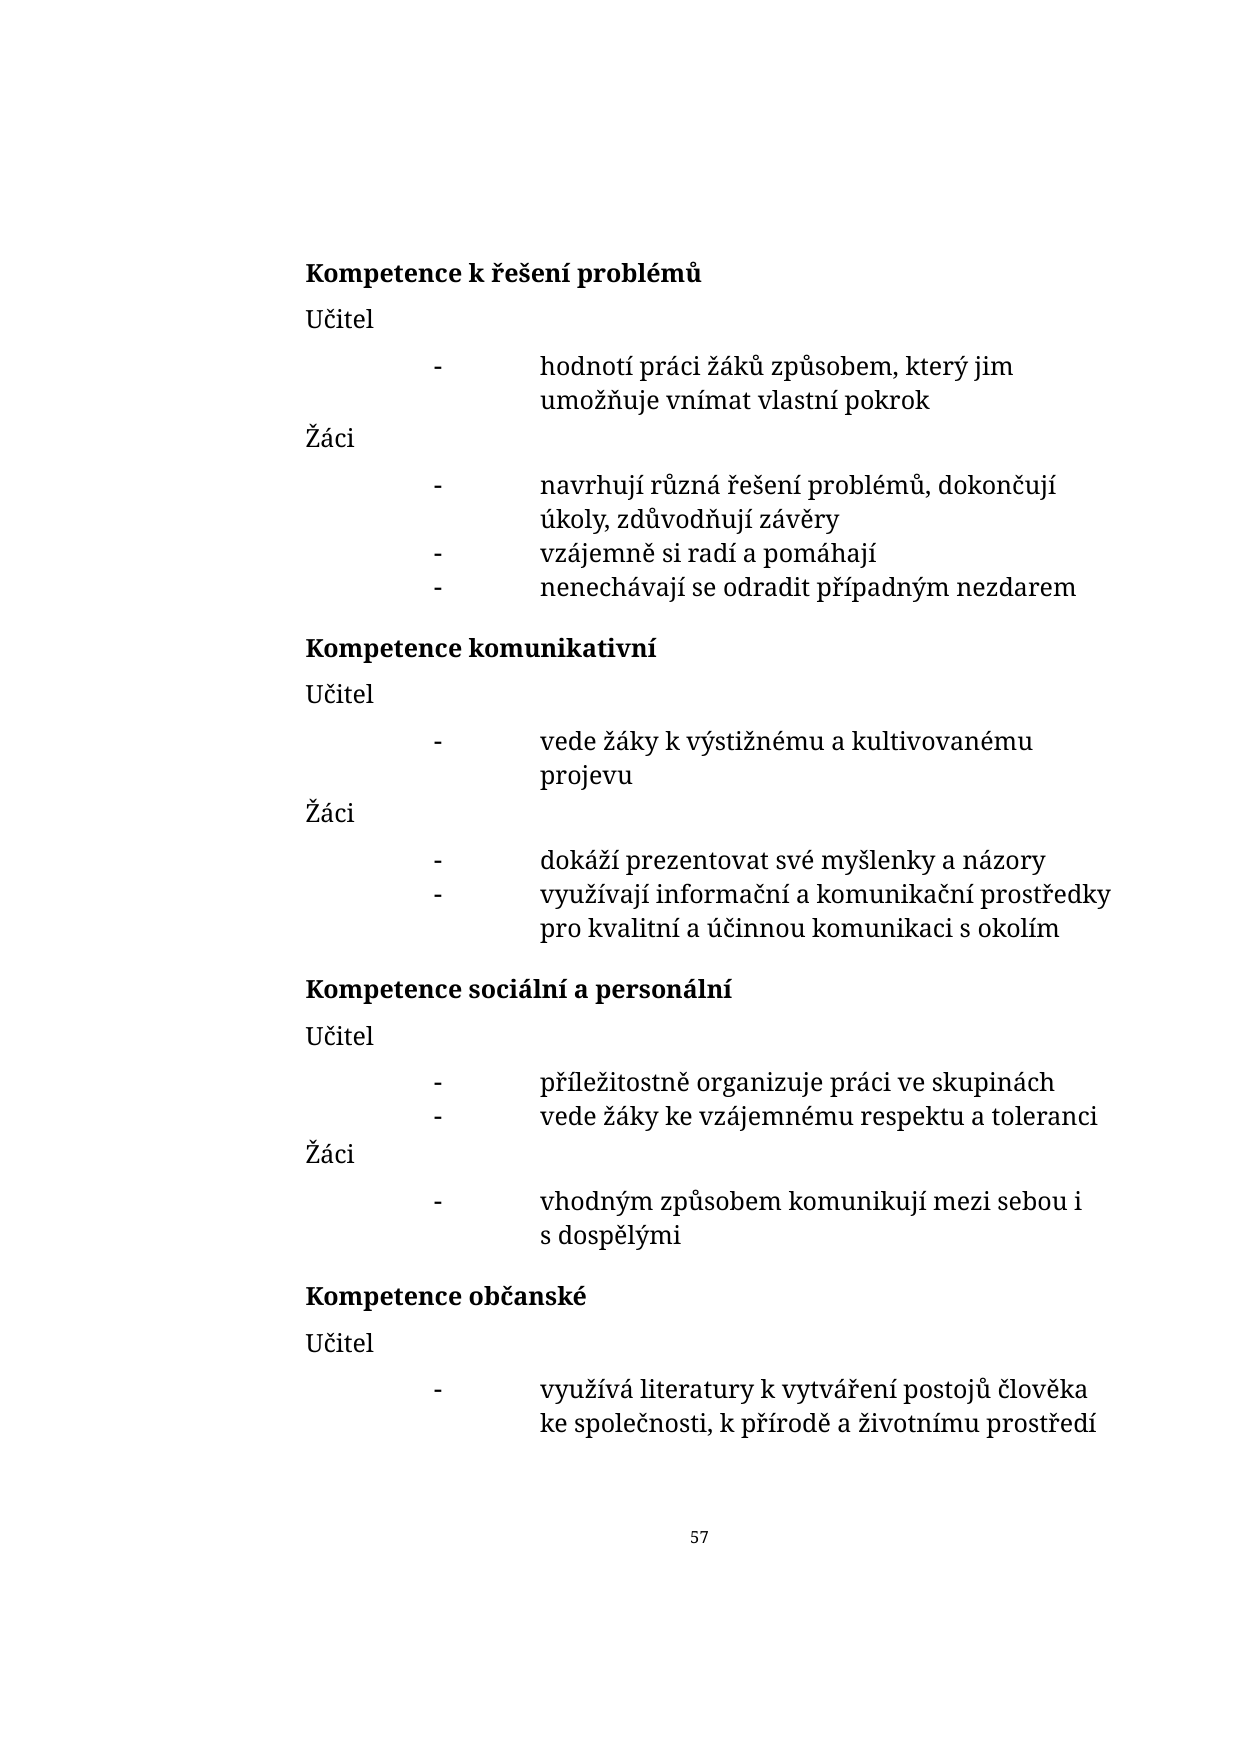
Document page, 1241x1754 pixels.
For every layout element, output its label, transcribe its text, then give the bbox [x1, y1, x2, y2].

text Učitel [305, 677, 1115, 711]
text Kompetence občanské [305, 1279, 1115, 1313]
list navrhují různá řešení problémů, dokončují úkoly, zdůvodňují závěry [434, 467, 1115, 536]
list využívá literatury k vytváření postojů člověka ke společnosti, k přírodě a životnímu prostředí [434, 1372, 1115, 1440]
text Učitel [305, 1018, 1115, 1052]
list vede žáky ke vzájemnému respektu a toleranci [434, 1099, 1115, 1133]
text Kompetence komunikativní [305, 631, 1115, 665]
list hodnotí práci žáků způsobem, který jim umožňuje vnímat vlastní pokrok [434, 349, 1115, 417]
list vhodným způsobem komunikují mezi sebou i s dospělými [434, 1184, 1115, 1252]
list nenechávají se odradit případným nezdarem [434, 570, 1115, 604]
text Žáci [305, 796, 1115, 830]
text Učitel [305, 1325, 1115, 1359]
text Kompetence sociální a personální [305, 972, 1115, 1006]
list příležitostně organizuje práci ve skupinách [434, 1065, 1115, 1099]
text Žáci [305, 421, 1115, 455]
list vede žáky k výstižnému a kultivovanému projevu [434, 724, 1115, 792]
list dokáží prezentovat své myšlenky a názory [434, 843, 1115, 877]
text Učitel [305, 302, 1115, 336]
text Kompetence k řešení problémů [305, 256, 1115, 289]
list vzájemně si radí a pomáhají [434, 536, 1115, 570]
list využívají informační a komunikační prostředky pro kvalitní a účinnou komunikaci s okolím [434, 877, 1115, 945]
text Žáci [305, 1137, 1115, 1171]
